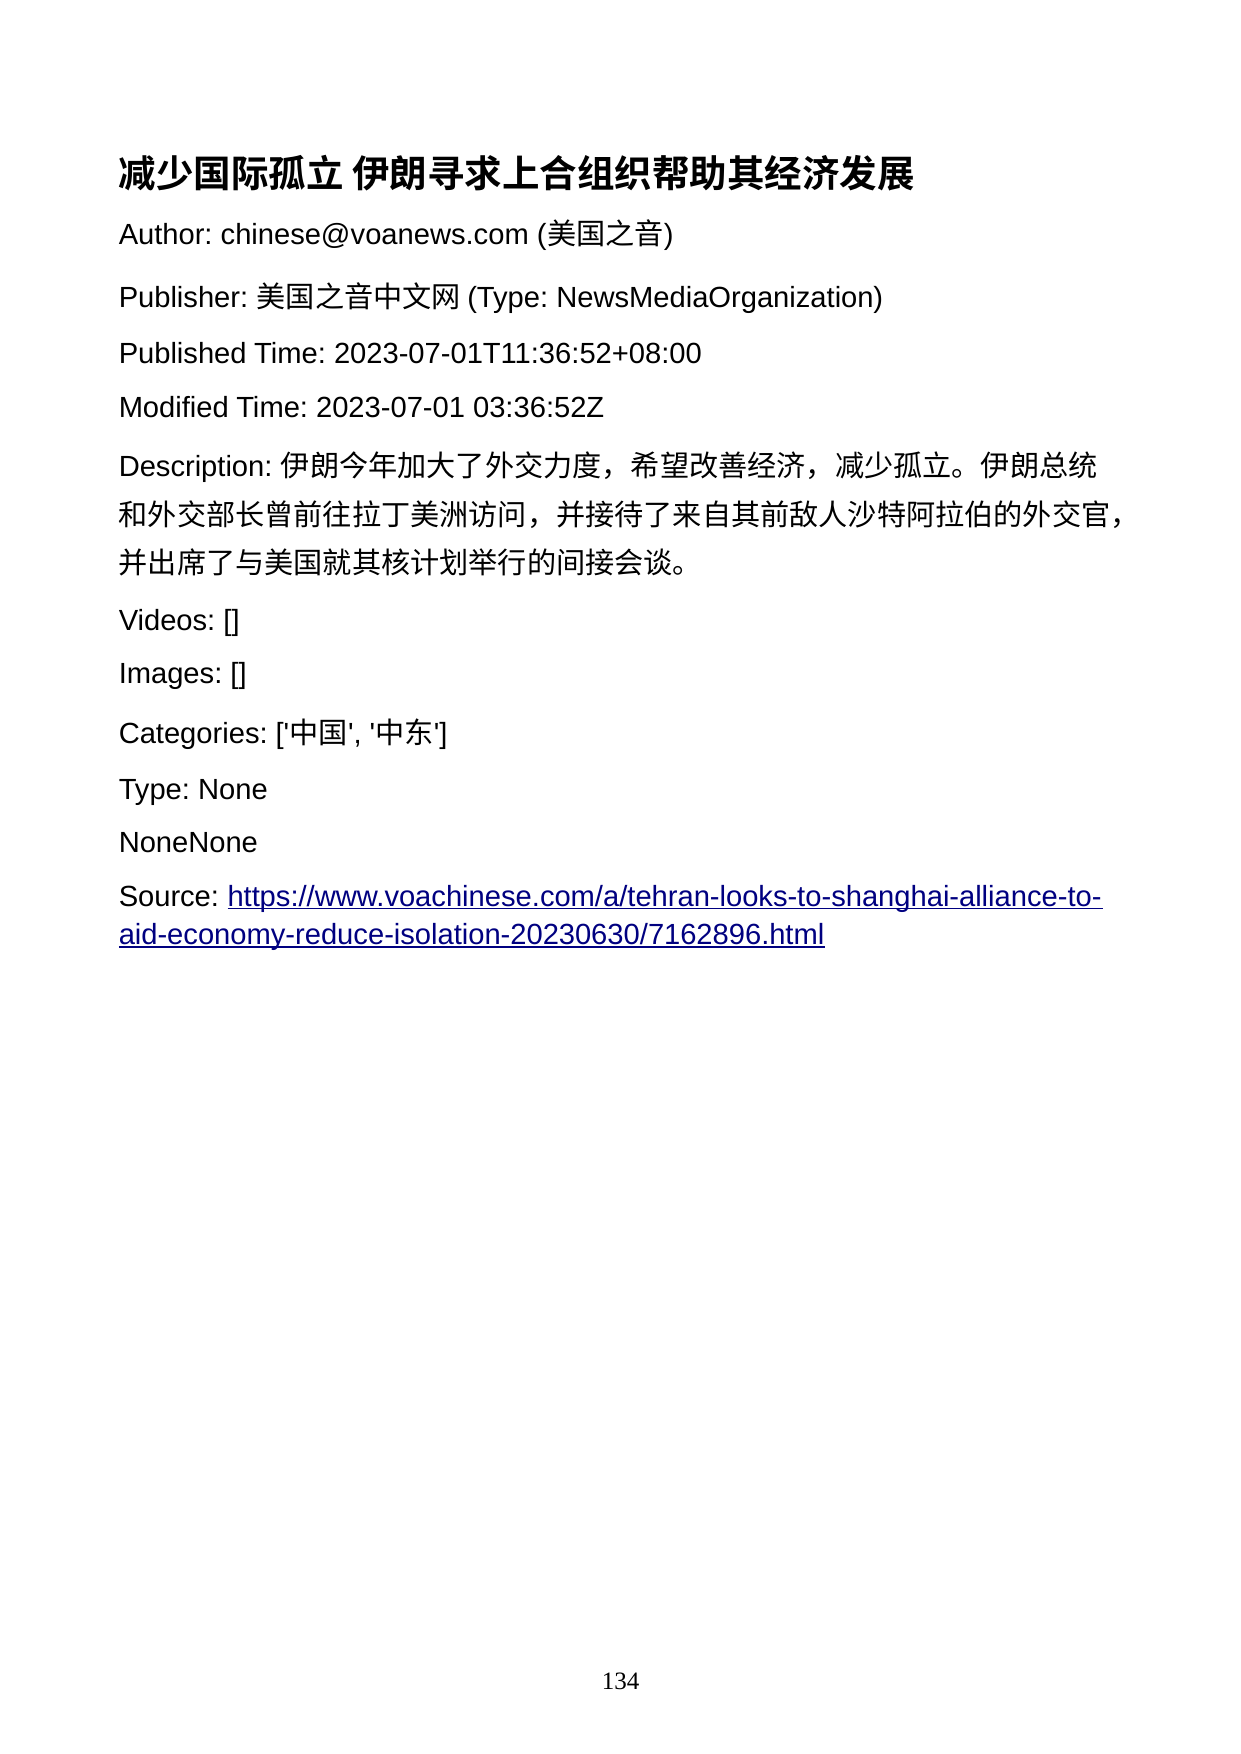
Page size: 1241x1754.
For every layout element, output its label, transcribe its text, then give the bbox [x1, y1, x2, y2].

subtitle 减少国际孤立 伊朗寻求上合组织帮助其经济发展 [118, 143, 1122, 198]
text Author: chinese@voanews.com (美国之音) [118, 210, 1122, 253]
text Videos: [] [118, 603, 1122, 637]
text Type: None [118, 772, 1122, 806]
text Modified Time: 2023-07-01 03:36:52Z [118, 390, 1122, 423]
text Source: https://www.voachinese.com/a/tehran-looks-to-shanghai-alliance-to-aid-economy-reduce-isolation-20230630/7162896.html [118, 879, 1122, 951]
text Description: 伊朗今年加大了外交力度，希望改善经济，减少孤立。伊朗总统和外交部长曾前往拉丁美洲访问，并接待了来自其前敌人沙特阿拉伯的外交官，并出席了与美国就其核计划举行的间接会谈。 [118, 443, 1122, 582]
text Published Time: 2023-07-01T11:36:52+08:00 [118, 337, 1122, 370]
text Publisher: 美国之音中文网 (Type: NewsMediaOrganization) [118, 273, 1122, 316]
text Categories: ['中国', '中东'] [118, 709, 1122, 752]
text Images: [] [118, 656, 1122, 690]
text NoneNone [118, 826, 1122, 859]
